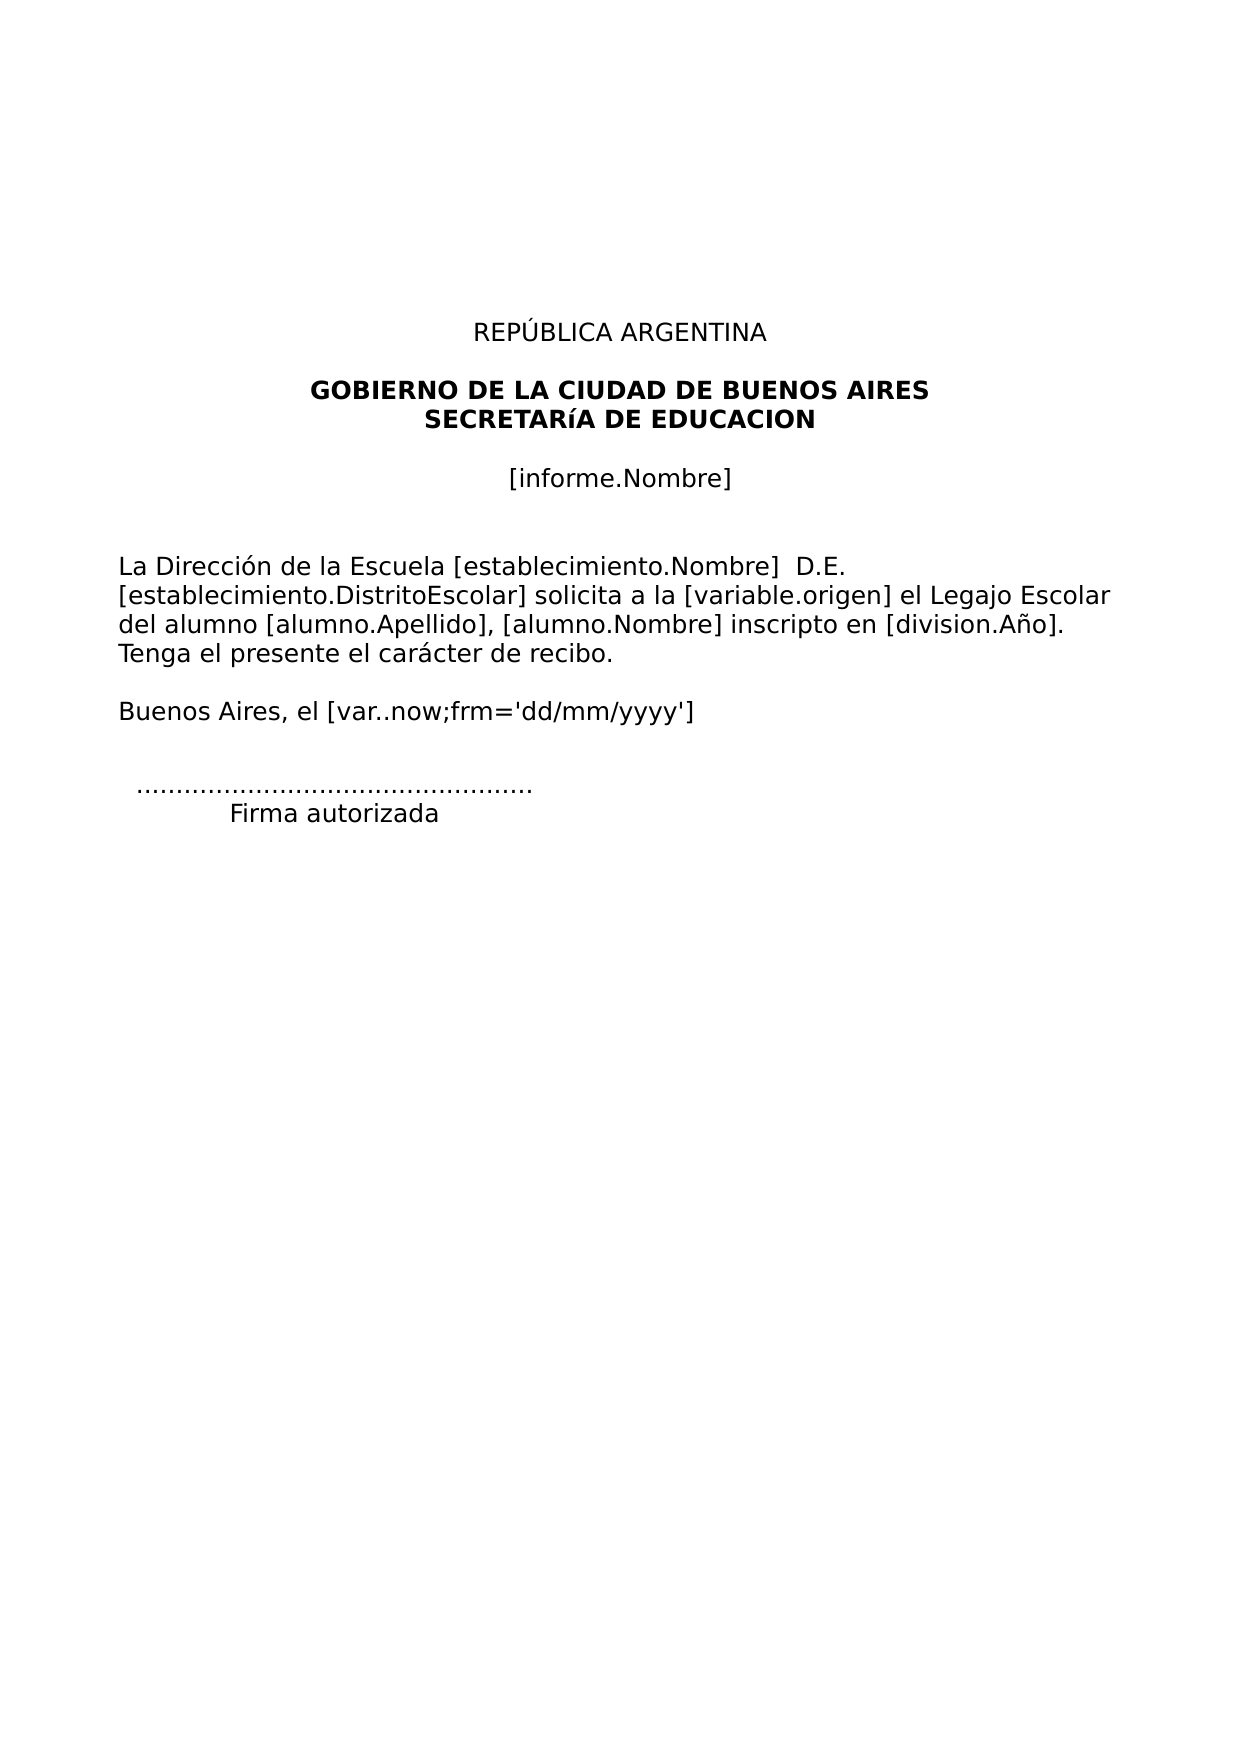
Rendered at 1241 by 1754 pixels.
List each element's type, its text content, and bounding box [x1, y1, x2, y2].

text La Dirección de la Escuela [establecimiento.Nombre] D.E. [establecimiento.DistritoEscolar] solicita a la [variable.origen] el Legajo Escolar del alumno [alumno.Apellido], [alumno.Nombre] inscripto en [division.Año]. Tenga el presente el carácter de recibo. Buenos Aires, el [var..now;frm='dd/mm/yyyy'] [118, 552, 1122, 756]
table_header [130, 756, 539, 767]
table_cell [118, 767, 130, 832]
table_header [539, 756, 554, 767]
table_cell .................................................. Firma autorizada [130, 767, 539, 832]
text REPÚBLICA ARGENTINA GOBIERNO DE LA CIUDAD DE BUENOS AIRES SECRETARíA DE EDUCACION [informe.Nombre] [118, 318, 1122, 493]
table_cell [539, 767, 554, 832]
table_header [118, 756, 130, 767]
